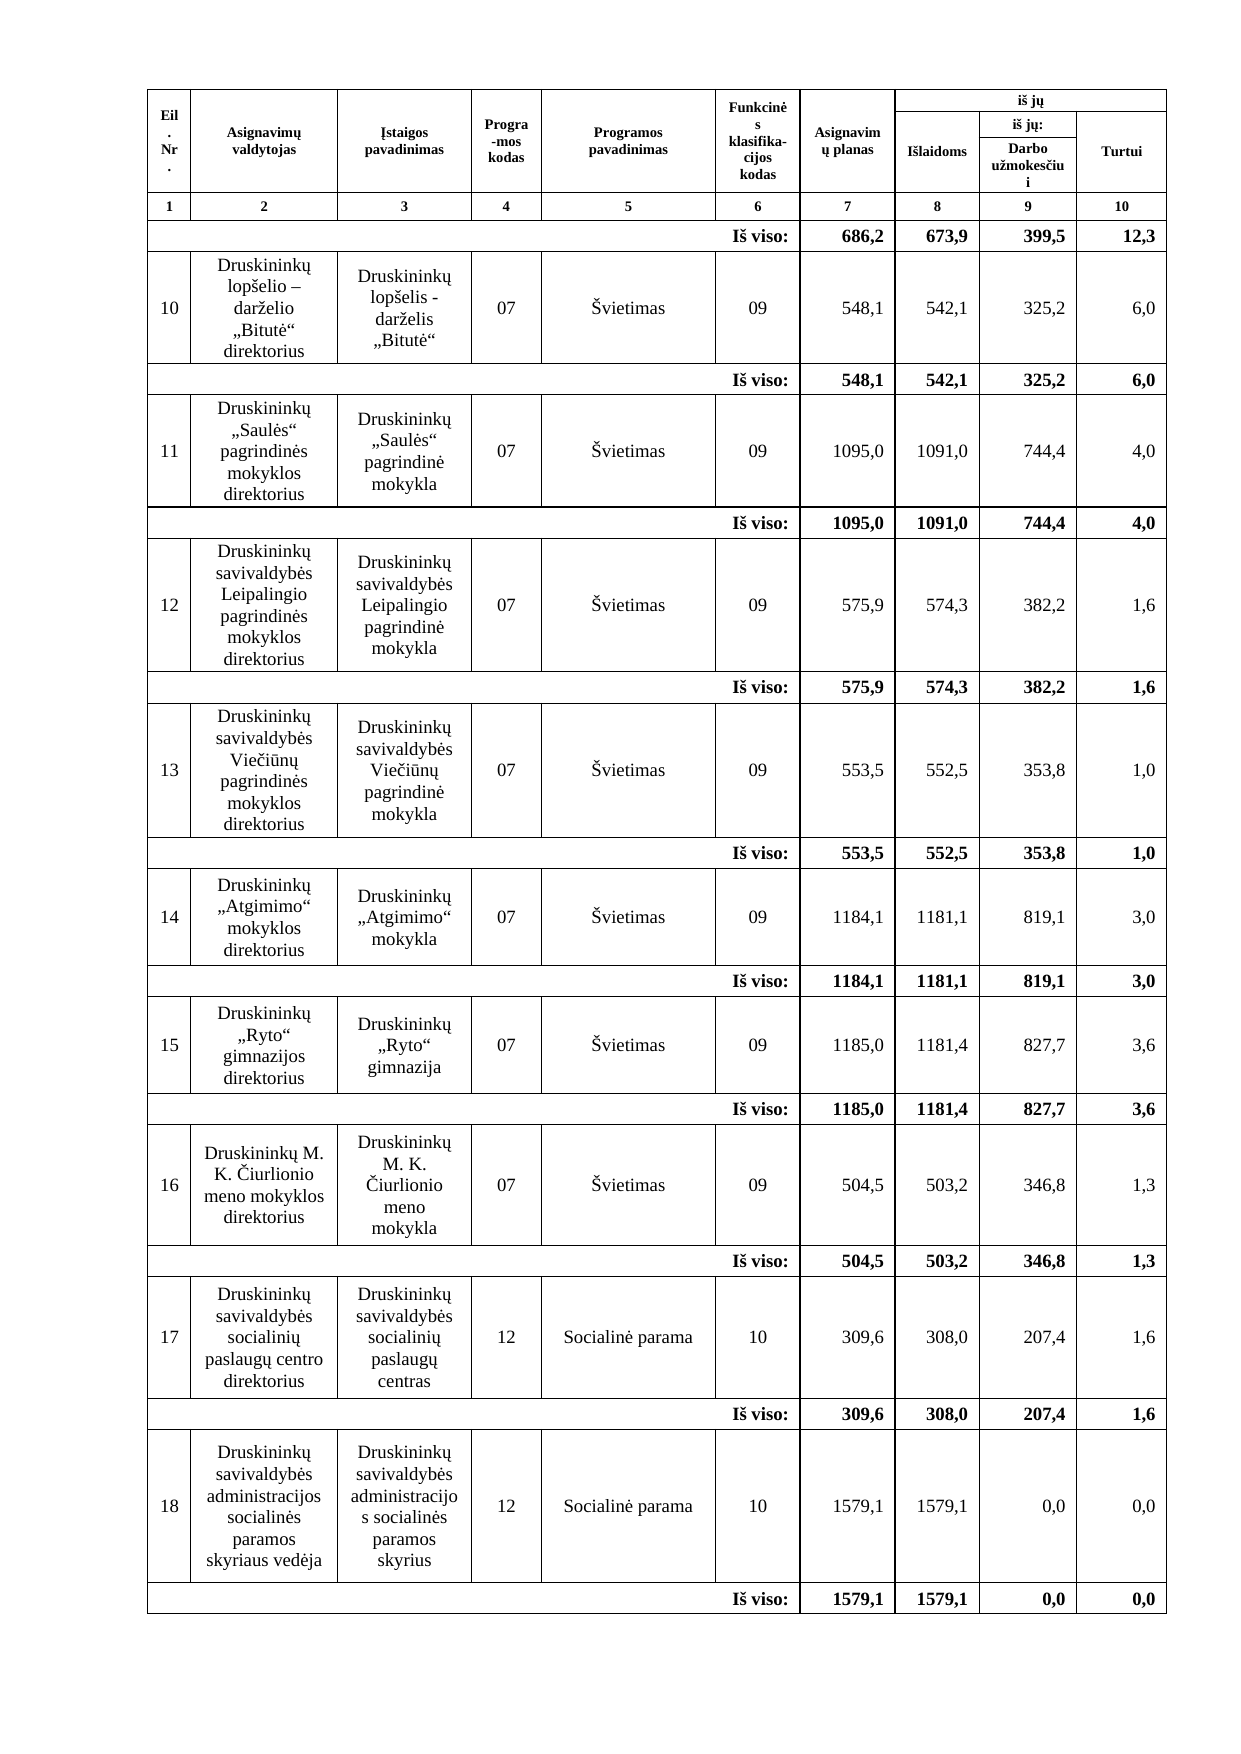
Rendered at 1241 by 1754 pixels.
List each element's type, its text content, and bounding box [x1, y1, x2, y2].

table_cell 309,6 [801, 1399, 894, 1429]
table_cell 6,0 [1077, 252, 1166, 363]
table_cell Socialinė parama [542, 1277, 715, 1398]
table_cell 1,6 [1077, 1399, 1166, 1429]
table_cell Švietimas [542, 869, 715, 965]
table_cell 353,8 [980, 838, 1076, 868]
table_cell 16 [148, 1125, 190, 1244]
table_cell 1095,0 [801, 395, 894, 506]
table_cell 744,4 [980, 395, 1076, 506]
table_cell 552,5 [896, 704, 979, 837]
table_cell 346,8 [980, 1246, 1076, 1276]
table_cell Druskininkų „Atgimimo“ mokyklos direktorius [191, 869, 337, 965]
table_cell 827,7 [980, 997, 1076, 1093]
table_cell 07 [472, 869, 541, 965]
table_cell 574,3 [896, 672, 979, 702]
table_cell Druskininkų „Ryto“ gimnazija [338, 997, 471, 1093]
table_cell 12 [148, 539, 190, 671]
table_cell 10 [148, 252, 190, 363]
table_cell Druskininkų „Saulės“ pagrindinė mokykla [338, 395, 471, 506]
table_cell 1,3 [1077, 1246, 1166, 1276]
table_cell 819,1 [980, 966, 1076, 996]
table_cell 1185,0 [801, 997, 894, 1093]
table_cell Iš viso: [148, 1246, 799, 1276]
table_cell 12 [472, 1277, 541, 1398]
table_cell 1579,1 [896, 1430, 979, 1582]
table_cell Švietimas [542, 395, 715, 506]
table_cell Išlaidoms [896, 112, 979, 192]
table_cell 3 [338, 193, 471, 220]
table_cell 15 [148, 997, 190, 1093]
table_cell Iš viso: [148, 966, 799, 996]
table_cell Švietimas [542, 704, 715, 837]
table_cell 10 [716, 1430, 799, 1582]
table_cell 504,5 [801, 1246, 894, 1276]
table_cell Druskininkų M. K. Čiurlionio meno mokykla [338, 1125, 471, 1244]
table_cell Švietimas [542, 539, 715, 671]
table_cell Darbo užmokesčiui [980, 138, 1076, 192]
table_cell Švietimas [542, 1125, 715, 1244]
table_cell Turtui [1077, 112, 1166, 192]
table_cell Švietimas [542, 997, 715, 1093]
table_cell 1184,1 [801, 869, 894, 965]
table_cell 1095,0 [801, 508, 894, 538]
table_cell Iš viso: [148, 1399, 799, 1429]
table_cell Iš viso: [148, 838, 799, 868]
table_cell Iš viso: [148, 1583, 799, 1613]
table_cell 542,1 [896, 364, 979, 394]
table_cell 4,0 [1077, 508, 1166, 538]
table_cell 5 [542, 193, 715, 220]
table_cell 12,3 [1077, 221, 1166, 251]
table_cell 3,0 [1077, 966, 1166, 996]
table_cell Druskininkų savivaldybės Leipalingio pagrindinės mokyklos direktorius [191, 539, 337, 671]
table_cell 503,2 [896, 1125, 979, 1244]
table_cell 1091,0 [896, 395, 979, 506]
table_cell 382,2 [980, 672, 1076, 702]
table_cell 9 [980, 193, 1076, 220]
table_cell 346,8 [980, 1125, 1076, 1244]
table_cell 1181,1 [896, 869, 979, 965]
table_cell 10 [716, 1277, 799, 1398]
table_cell Druskininkų M. K. Čiurlionio meno mokyklos direktorius [191, 1125, 337, 1244]
table_cell Druskininkų savivaldybės administracijos socialinės paramos skyriaus vedėja [191, 1430, 337, 1582]
table_cell Druskininkų savivaldybės Viečiūnų pagrindinės mokyklos direktorius [191, 704, 337, 837]
table_header Asignavimų valdytojas [191, 90, 337, 192]
table_cell 1,0 [1077, 704, 1166, 837]
table_cell 574,3 [896, 539, 979, 671]
table_cell 673,9 [896, 221, 979, 251]
table_header Asignavimų planas [801, 90, 894, 192]
table_cell 309,6 [801, 1277, 894, 1398]
table_cell 0,0 [980, 1430, 1076, 1582]
table_cell 503,2 [896, 1246, 979, 1276]
table_cell 0,0 [980, 1583, 1076, 1613]
table_cell Druskininkų „Atgimimo“ mokykla [338, 869, 471, 965]
table_cell Druskininkų savivaldybės administracijos socialinės paramos skyrius [338, 1430, 471, 1582]
table_cell 8 [896, 193, 979, 220]
table_header Funkcinės klasifika-cijos kodas [716, 90, 799, 192]
table_cell 553,5 [801, 704, 894, 837]
table_cell 18 [148, 1430, 190, 1582]
table_cell Iš viso: [148, 508, 799, 538]
table_cell 827,7 [980, 1094, 1076, 1124]
table_cell 09 [716, 704, 799, 837]
table_header Įstaigos pavadinimas [338, 90, 471, 192]
table_cell Druskininkų „Saulės“ pagrindinės mokyklos direktorius [191, 395, 337, 506]
table_cell 552,5 [896, 838, 979, 868]
table_cell 207,4 [980, 1399, 1076, 1429]
table_cell 09 [716, 539, 799, 671]
table_cell 308,0 [896, 1399, 979, 1429]
table_cell Iš viso: [148, 364, 799, 394]
table_cell 09 [716, 997, 799, 1093]
table_cell 553,5 [801, 838, 894, 868]
table_cell 07 [472, 704, 541, 837]
table_cell 325,2 [980, 364, 1076, 394]
table_header Eil. Nr. [148, 90, 190, 192]
table_cell Druskininkų lopšelis - darželis „Bitutė“ [338, 252, 471, 363]
table_cell 17 [148, 1277, 190, 1398]
table_cell iš jų: [980, 112, 1076, 137]
table_cell Druskininkų „Ryto“ gimnazijos direktorius [191, 997, 337, 1093]
table_cell 548,1 [801, 364, 894, 394]
table_cell 1579,1 [801, 1583, 894, 1613]
table_cell 2 [191, 193, 337, 220]
table_cell 1091,0 [896, 508, 979, 538]
table_cell Iš viso: [148, 221, 799, 251]
table_cell 11 [148, 395, 190, 506]
table_cell 4 [472, 193, 541, 220]
table_cell 308,0 [896, 1277, 979, 1398]
table_cell 1 [148, 193, 190, 220]
table_cell Druskininkų savivaldybės Viečiūnų pagrindinė mokykla [338, 704, 471, 837]
table_cell 1579,1 [801, 1430, 894, 1582]
table_cell Švietimas [542, 252, 715, 363]
table_cell 382,2 [980, 539, 1076, 671]
table_cell 575,9 [801, 672, 894, 702]
table_cell 1,6 [1077, 539, 1166, 671]
table_cell 07 [472, 252, 541, 363]
table_cell 0,0 [1077, 1583, 1166, 1613]
table_cell 09 [716, 1125, 799, 1244]
table_cell 4,0 [1077, 395, 1166, 506]
table_cell 1181,4 [896, 997, 979, 1093]
table_cell 6,0 [1077, 364, 1166, 394]
table_cell 686,2 [801, 221, 894, 251]
table_cell 542,1 [896, 252, 979, 363]
table_cell 3,6 [1077, 997, 1166, 1093]
table_header Progra-mos kodas [472, 90, 541, 192]
table_cell 12 [472, 1430, 541, 1582]
table_cell 1184,1 [801, 966, 894, 996]
table_cell 07 [472, 1125, 541, 1244]
table_cell 09 [716, 252, 799, 363]
table_cell Druskininkų savivaldybės socialinių paslaugų centras [338, 1277, 471, 1398]
table_cell 3,6 [1077, 1094, 1166, 1124]
table_cell 07 [472, 395, 541, 506]
table_cell 353,8 [980, 704, 1076, 837]
table_cell Druskininkų savivaldybės socialinių paslaugų centro direktorius [191, 1277, 337, 1398]
table_cell 07 [472, 539, 541, 671]
table_cell 3,0 [1077, 869, 1166, 965]
table_cell 14 [148, 869, 190, 965]
table_cell 1181,1 [896, 966, 979, 996]
table_cell 09 [716, 395, 799, 506]
table_cell 819,1 [980, 869, 1076, 965]
table_cell 744,4 [980, 508, 1076, 538]
table_cell Socialinė parama [542, 1430, 715, 1582]
table_cell 1185,0 [801, 1094, 894, 1124]
table_cell 575,9 [801, 539, 894, 671]
table_cell 399,5 [980, 221, 1076, 251]
table_cell 7 [801, 193, 894, 220]
table_cell 1181,4 [896, 1094, 979, 1124]
table_cell Iš viso: [148, 1094, 799, 1124]
table_cell 6 [716, 193, 799, 220]
table_cell 0,0 [1077, 1430, 1166, 1582]
table_cell 1,6 [1077, 1277, 1166, 1398]
table_cell 09 [716, 869, 799, 965]
table_cell 1,6 [1077, 672, 1166, 702]
table_cell 13 [148, 704, 190, 837]
table_cell 10 [1077, 193, 1166, 220]
table_cell Druskininkų lopšelio – darželio „Bitutė“ direktorius [191, 252, 337, 363]
table_cell 548,1 [801, 252, 894, 363]
table_cell 207,4 [980, 1277, 1076, 1398]
table_cell 504,5 [801, 1125, 894, 1244]
table_header Programos pavadinimas [542, 90, 715, 192]
table_cell 1,3 [1077, 1125, 1166, 1244]
table_cell Iš viso: [148, 672, 799, 702]
table_header iš jų [896, 90, 1166, 111]
table_cell 325,2 [980, 252, 1076, 363]
table_cell 1,0 [1077, 838, 1166, 868]
table_cell 07 [472, 997, 541, 1093]
table_cell Druskininkų savivaldybės Leipalingio pagrindinė mokykla [338, 539, 471, 671]
table_cell 1579,1 [896, 1583, 979, 1613]
